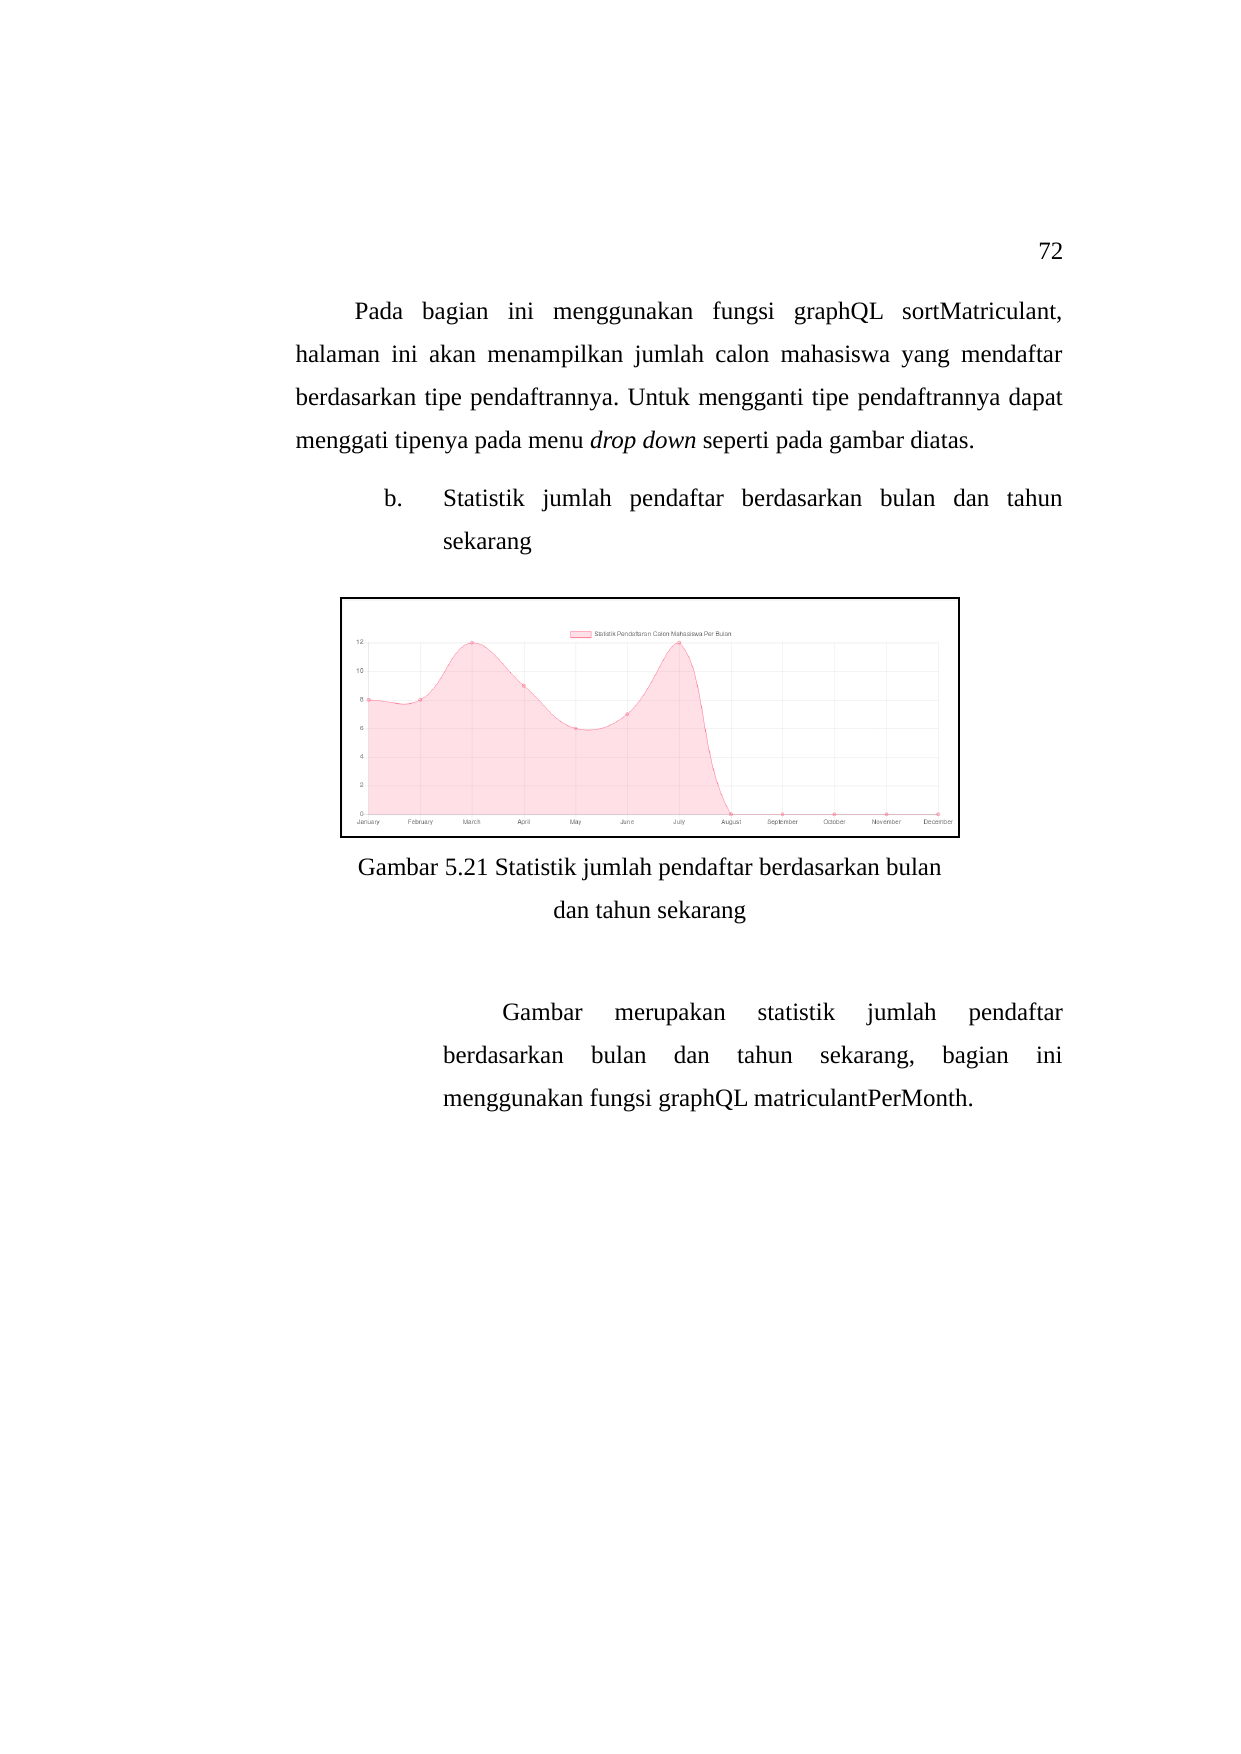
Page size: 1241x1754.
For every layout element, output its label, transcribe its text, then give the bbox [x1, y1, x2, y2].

text Pada bagian ini menggunakan fungsi graphQL sortMatriculant, halaman ini akan menampilkan jumlah calon mahasiswa yang mendaftar berdasarkan tipe pendaftrannya. Untuk mengganti tipe pendaftrannya dapat menggati tipenya pada menu drop down seperti pada gambar diatas. [295, 296, 1063, 454]
text Gambar 5.21 Statistik jumlah pendaftar berdasarkan bulan dan tahun sekarang [339, 836, 960, 924]
picture [342, 599, 958, 836]
list Gambar merupakan statistik jumlah pendaftar berdasarkan bulan dan tahun sekarang, bagian ini menggunakan fungsi graphQL matriculantPerMonth. [443, 997, 1063, 1112]
list Statistik jumlah pendaftar berdasarkan bulan dan tahun sekarang [384, 483, 1063, 555]
